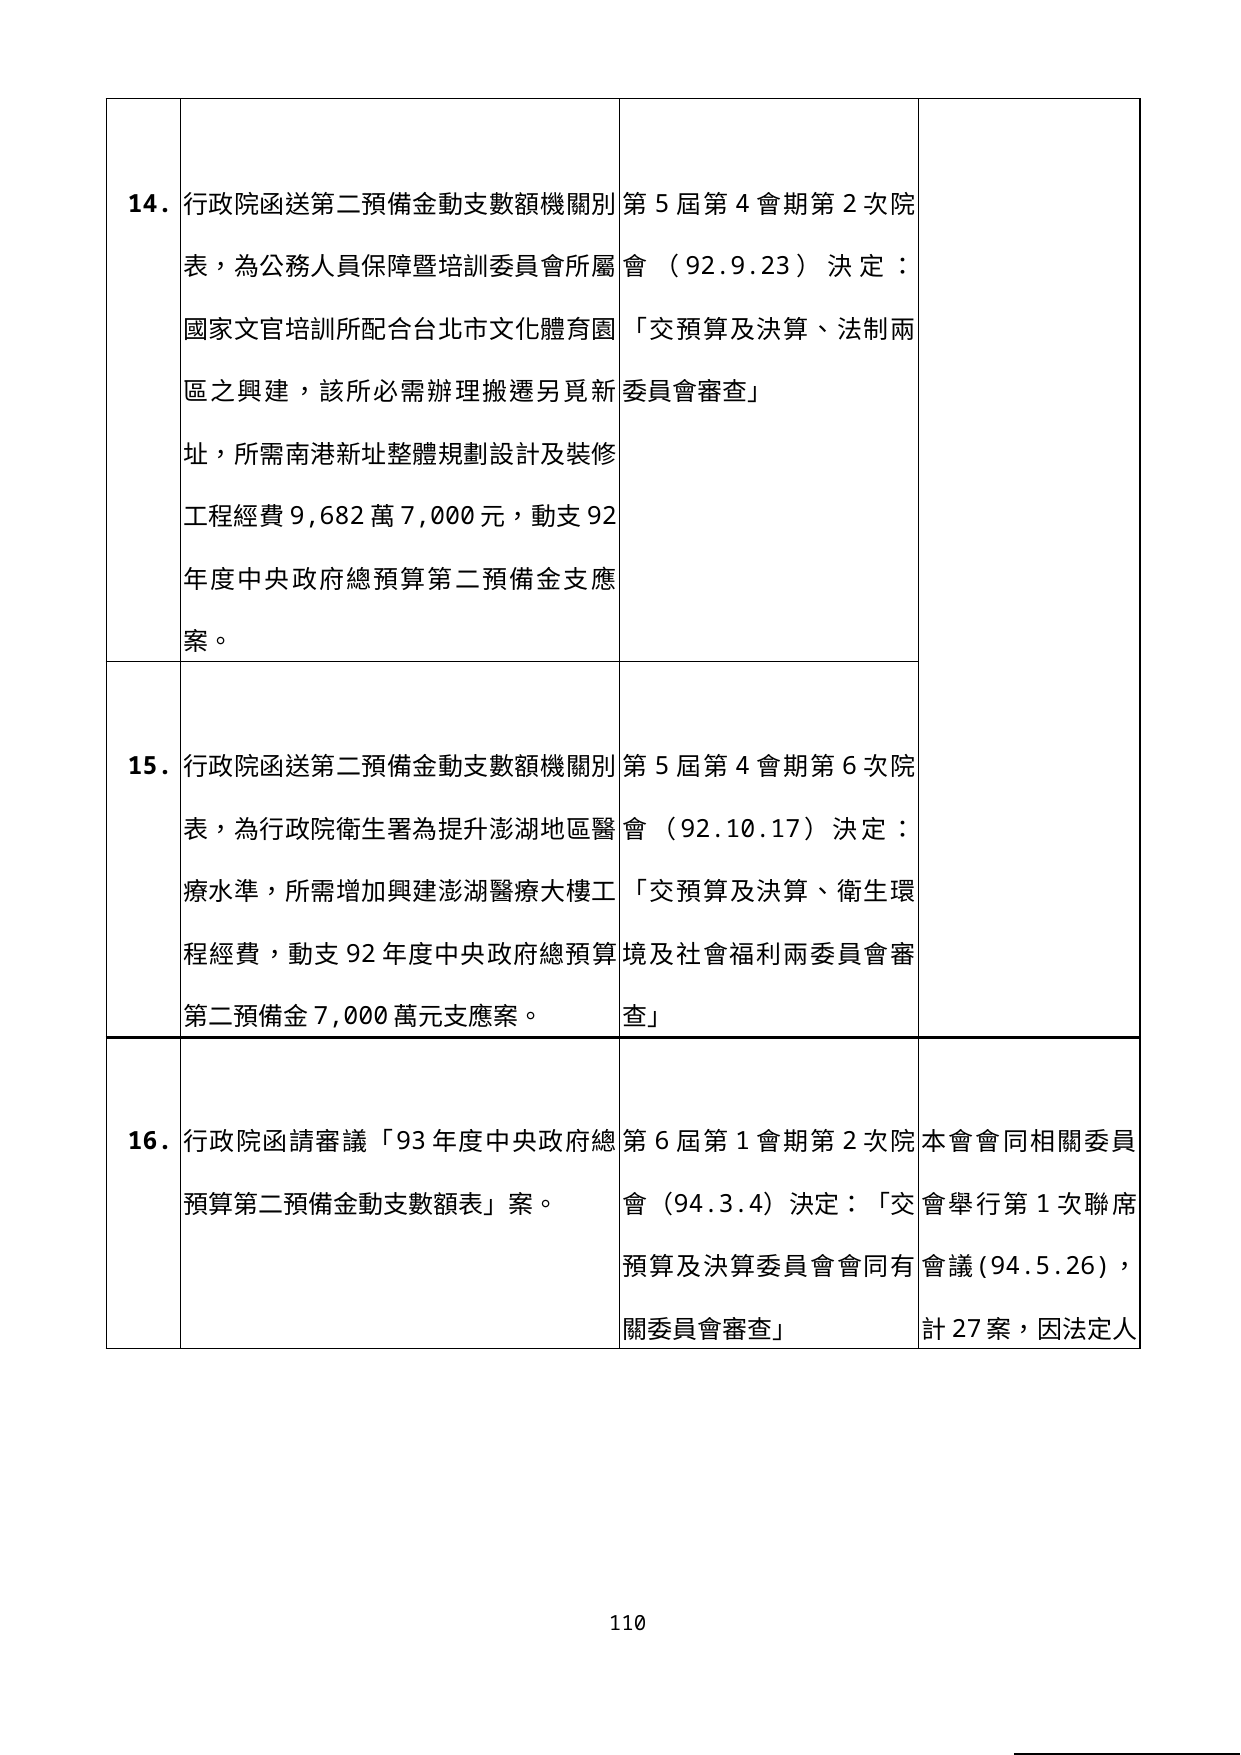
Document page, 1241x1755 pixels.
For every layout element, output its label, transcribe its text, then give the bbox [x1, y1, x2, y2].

table_cell 行政院函請審議「93年度中央政府總預算第二預備金動支數額表」案。 [181, 1039, 619, 1348]
table_cell 第6屆第1會期第2次院會（94.3.4）決定：「交預算及決算委員會會同有關委員會審查」 [620, 1039, 918, 1348]
table_cell 本會會同相關委員會舉行第1次聯席會議(94.5.26)，計27案，因法定人 [919, 1039, 1139, 1348]
table_cell [107, 99, 180, 661]
table_cell [107, 1039, 180, 1348]
table_cell 第5屆第4會期第2次院會（92.9.23）決定：「交預算及決算、法制兩委員會審查」 [620, 99, 918, 661]
table_cell 行政院函送第二預備金動支數額機關別表，為公務人員保障暨培訓委員會所屬國家文官培訓所配合台北市文化體育園區之興建，該所必需辦理搬遷另覓新址，所需南港新址整體規劃設計及裝修工程經費9,682萬7,000元，動支92年度中央政府總預算第二預備金支應案。 [181, 99, 619, 661]
table_cell [107, 662, 180, 1036]
table_cell [919, 99, 1139, 1036]
table_cell 行政院函送第二預備金動支數額機關別表，為行政院衛生署為提升澎湖地區醫療水準，所需增加興建澎湖醫療大樓工程經費，動支92年度中央政府總預算第二預備金7,000萬元支應案。 [181, 662, 619, 1036]
table_cell 第5屆第4會期第6次院會（92.10.17）決定：「交預算及決算、衛生環境及社會福利兩委員會審查」 [620, 662, 918, 1036]
